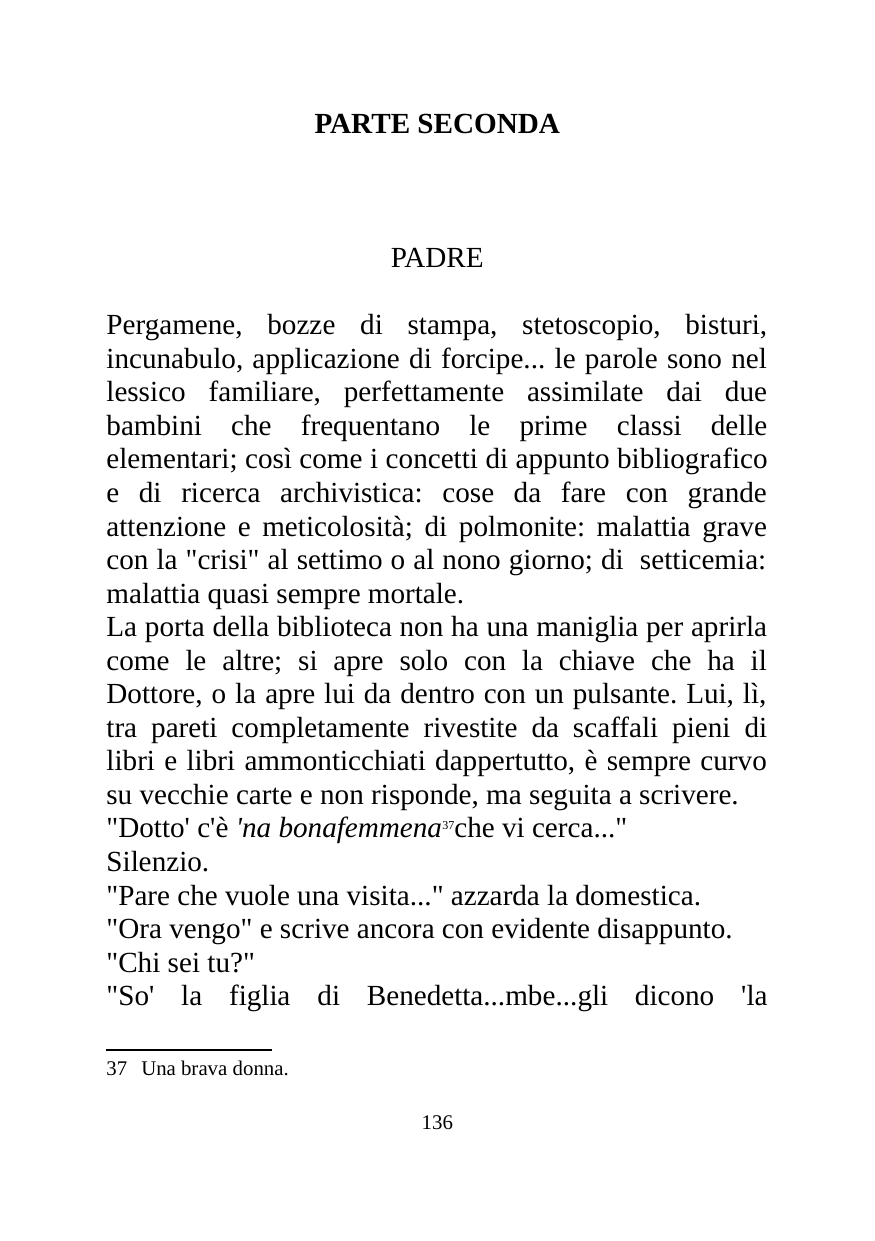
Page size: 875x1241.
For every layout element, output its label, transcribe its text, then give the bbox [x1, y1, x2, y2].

text PARTE SECONDA [106, 106, 768, 140]
text "Ora vengo" e scrive ancora con evidente disappunto. [106, 911, 768, 945]
text "Chi sei tu?" [106, 945, 768, 978]
text "Dotto' c'è 'na bonafemmenache vi cerca..." [106, 811, 768, 844]
text PADRE [106, 240, 768, 274]
text "So' la figlia di Benedetta...mbe...gli dicono 'la [106, 978, 768, 1012]
text "Pare che vuole una visita..." azzarda la domestica. [106, 878, 768, 911]
text Pergamene, bozze di stampa, stetoscopio, bisturi, incunabulo, applicazione di forcipe... le parole sono nel lessico familiare, perfettamente assimilate dai due bambini che frequentano le prime classi delle elementari; così come i concetti di appunto bibliografico e di ricerca archivistica: cose da fare con grande attenzione e meticolosità; di polmonite: malattia grave con la "crisi" al settimo o al nono giorno; di setticemia: malattia quasi sempre mortale. [106, 307, 768, 609]
text Silenzio. [106, 844, 768, 878]
text Una brava donna. [106, 1056, 768, 1080]
text La porta della biblioteca non ha una maniglia per aprirla come le altre; si apre solo con la chiave che ha il Dottore, o la apre lui da dentro con un pulsante. Lui, lì, tra pareti completamente rivestite da scaffali pieni di libri e libri ammonticchiati dappertutto, è sempre curvo su vecchie carte e non risponde, ma seguita a scrivere. [106, 609, 768, 811]
